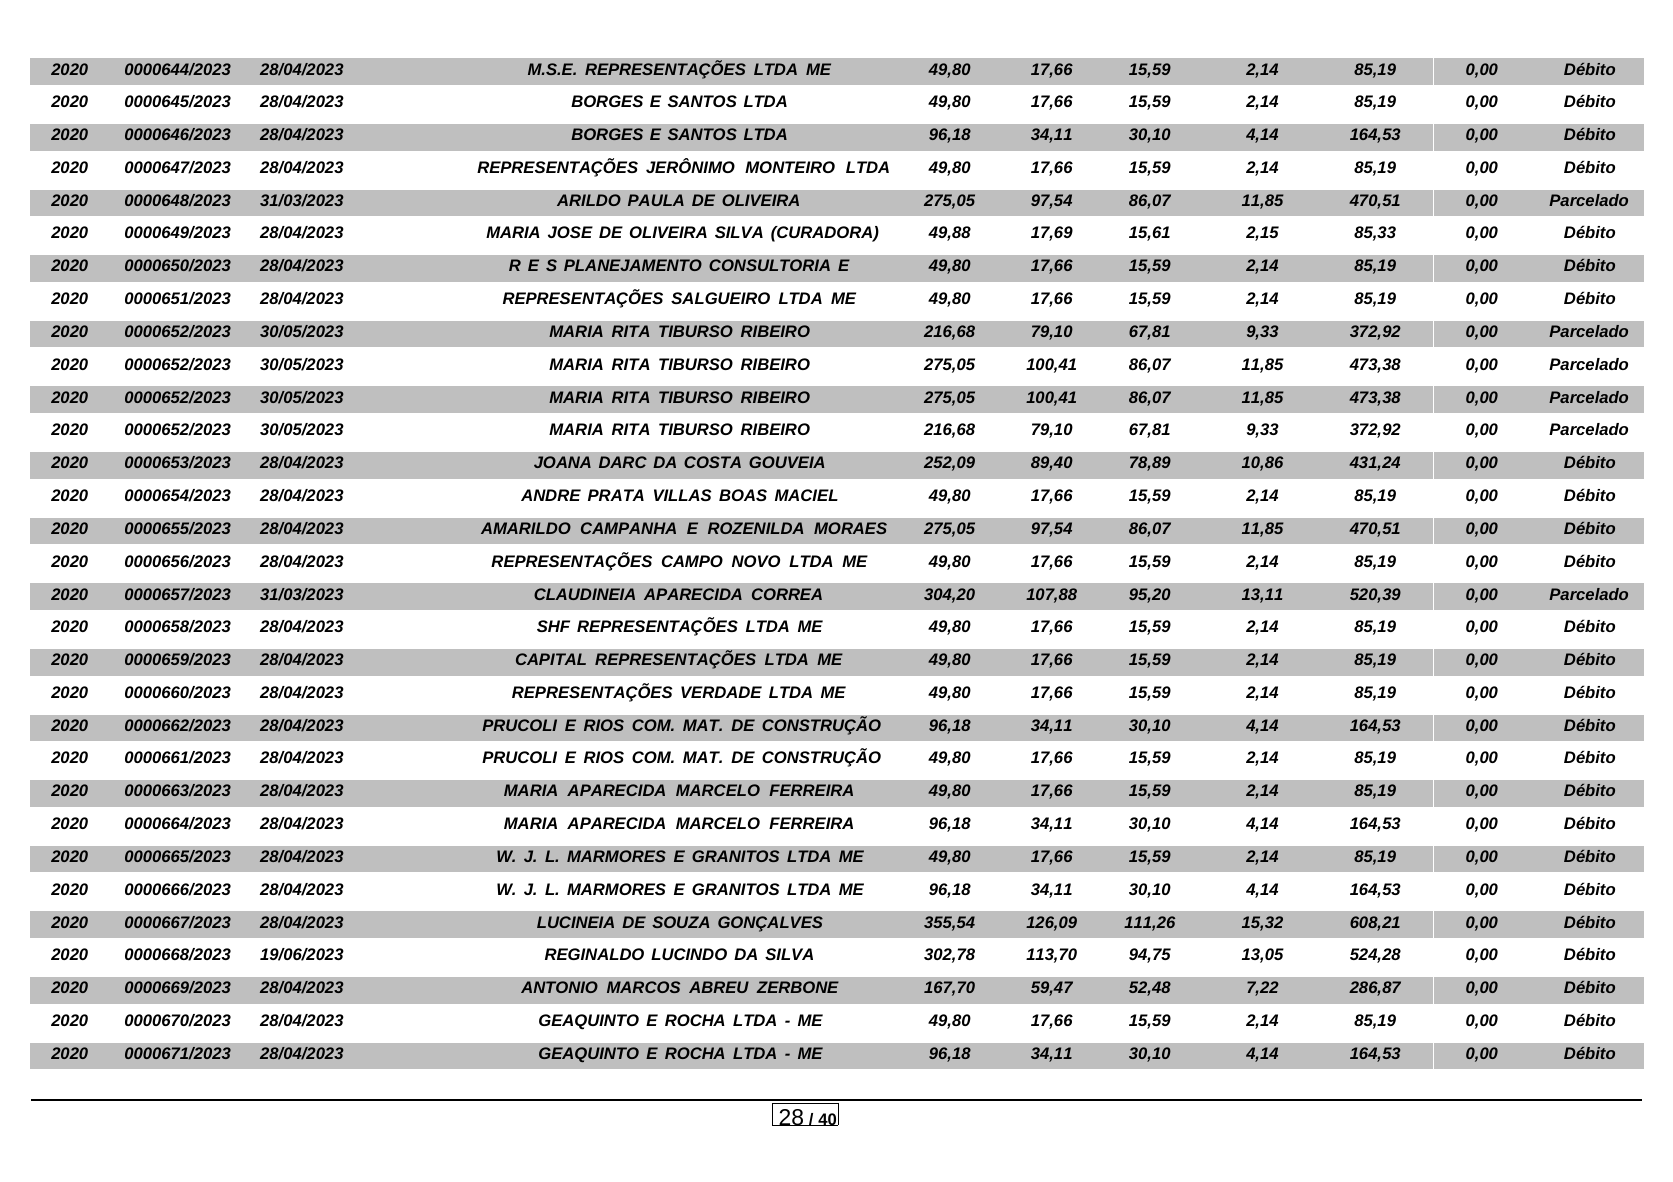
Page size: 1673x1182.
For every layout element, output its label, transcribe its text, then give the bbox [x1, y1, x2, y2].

table_cell 0,00 [1434, 741, 1522, 780]
table_cell ANDRE PRATA VILLAS BOAS MACIEL [408, 479, 907, 518]
table_cell 216,68 [907, 321, 1001, 347]
table_cell 0000667/2023 [105, 911, 245, 938]
table_cell 0,00 [1434, 715, 1522, 741]
table_cell 67,81 [1101, 321, 1209, 347]
table_cell 15,59 [1101, 255, 1209, 282]
table_cell 0,00 [1434, 255, 1522, 282]
table_cell 49,80 [907, 610, 1001, 649]
table_cell PRUCOLI E RIOS COM. MAT. DE CONSTRUÇÃO [408, 715, 907, 741]
table_cell 15,59 [1101, 780, 1209, 807]
table_cell 0000664/2023 [105, 807, 245, 846]
table_cell 0000650/2023 [105, 255, 245, 282]
table_cell 0,00 [1434, 583, 1522, 610]
table_cell 2,14 [1209, 741, 1317, 780]
table_cell 0,00 [1434, 938, 1522, 977]
table_cell MARIA APARECIDA MARCELO FERREIRA [408, 780, 907, 807]
table_cell 28/04/2023 [245, 676, 408, 714]
table_cell 28/04/2023 [245, 1043, 408, 1069]
table_cell 2020 [30, 1043, 105, 1069]
table_cell 2020 [30, 780, 105, 807]
table_cell 0,00 [1434, 216, 1522, 255]
table_cell 28/04/2023 [245, 544, 408, 583]
table_cell 107,88 [1001, 583, 1101, 610]
table_cell 2020 [30, 413, 105, 452]
table_cell 49,80 [907, 544, 1001, 583]
table_cell 2,14 [1209, 479, 1317, 518]
table_cell JOANA DARC DA COSTA GOUVEIA [408, 452, 907, 479]
table_cell R E S PLANEJAMENTO CONSULTORIA E [408, 255, 907, 282]
table_cell Débito [1522, 255, 1644, 282]
table_cell 13,05 [1209, 938, 1317, 977]
table_cell 17,66 [1001, 610, 1101, 649]
table_cell 17,66 [1001, 780, 1101, 807]
table_cell 0,00 [1434, 649, 1522, 676]
table_cell CAPITAL REPRESENTAÇÕES LTDA ME [408, 649, 907, 676]
table_header 17,66 [1001, 58, 1101, 85]
table_cell LUCINEIA DE SOUZA GONÇALVES [408, 911, 907, 938]
table_cell 85,19 [1317, 649, 1433, 676]
table_cell 0,00 [1434, 321, 1522, 347]
table_cell 85,19 [1317, 255, 1433, 282]
table_cell 28/04/2023 [245, 873, 408, 911]
table_cell 0,00 [1434, 151, 1522, 189]
table_header 0,00 [1434, 58, 1522, 85]
table_cell 49,80 [907, 846, 1001, 872]
table_cell Débito [1522, 610, 1644, 649]
table_cell Débito [1522, 282, 1644, 321]
table_cell 431,24 [1317, 452, 1433, 479]
table_cell 470,51 [1317, 518, 1433, 544]
table_cell 28/04/2023 [245, 255, 408, 282]
table_cell 2020 [30, 282, 105, 321]
table_header 2,14 [1209, 58, 1317, 85]
table_cell 49,80 [907, 741, 1001, 780]
table_cell 0000660/2023 [105, 676, 245, 714]
table_cell 85,19 [1317, 741, 1433, 780]
table_cell 49,88 [907, 216, 1001, 255]
table_cell 0,00 [1434, 610, 1522, 649]
table_cell 4,14 [1209, 715, 1317, 741]
table_header M.S.E. REPRESENTAÇÕES LTDA ME [408, 58, 907, 85]
table_cell 17,66 [1001, 85, 1101, 124]
table_cell Débito [1522, 1043, 1644, 1069]
table_cell AMARILDO CAMPANHA E ROZENILDA MORAES [408, 518, 907, 544]
table_cell SHF REPRESENTAÇÕES LTDA ME [408, 610, 907, 649]
table_cell 30,10 [1101, 124, 1209, 151]
table_cell 0000671/2023 [105, 1043, 245, 1069]
table_cell Débito [1522, 676, 1644, 714]
table_cell 85,19 [1317, 282, 1433, 321]
table_cell 85,19 [1317, 780, 1433, 807]
table_cell 0,00 [1434, 1043, 1522, 1069]
table_cell 28/04/2023 [245, 780, 408, 807]
table_cell 4,14 [1209, 807, 1317, 846]
table_cell 2020 [30, 321, 105, 347]
table_cell 304,20 [907, 583, 1001, 610]
table_cell 28/04/2023 [245, 124, 408, 151]
table_cell 28/04/2023 [245, 518, 408, 544]
table_cell CLAUDINEIA APARECIDA CORREA [408, 583, 907, 610]
table_cell 30/05/2023 [245, 413, 408, 452]
table_header 0000644/2023 [105, 58, 245, 85]
table_cell 2020 [30, 479, 105, 518]
table_cell 2020 [30, 518, 105, 544]
table_cell 0000652/2023 [105, 321, 245, 347]
table_cell 85,19 [1317, 151, 1433, 189]
table_cell 31/03/2023 [245, 190, 408, 216]
table_cell 28/04/2023 [245, 151, 408, 189]
table_cell 49,80 [907, 282, 1001, 321]
table_cell 4,14 [1209, 873, 1317, 911]
table_cell 9,33 [1209, 413, 1317, 452]
table_cell MARIA RITA TIBURSO RIBEIRO [408, 413, 907, 452]
table_cell 15,59 [1101, 151, 1209, 189]
table_cell 2020 [30, 452, 105, 479]
table_cell 94,75 [1101, 938, 1209, 977]
table_cell 0000665/2023 [105, 846, 245, 872]
table_header 28/04/2023 [245, 58, 408, 85]
table_cell 96,18 [907, 807, 1001, 846]
table_cell 96,18 [907, 124, 1001, 151]
table_cell Débito [1522, 715, 1644, 741]
table_cell 17,66 [1001, 282, 1101, 321]
table_cell 11,85 [1209, 518, 1317, 544]
table_cell 0000656/2023 [105, 544, 245, 583]
table_cell 28/04/2023 [245, 741, 408, 780]
table_cell 2020 [30, 583, 105, 610]
table_cell 2020 [30, 715, 105, 741]
table_cell 2020 [30, 977, 105, 1004]
table_cell 15,59 [1101, 846, 1209, 872]
table_cell Débito [1522, 1004, 1644, 1043]
table_cell 100,41 [1001, 348, 1101, 386]
table_cell 49,80 [907, 85, 1001, 124]
table_cell 28/04/2023 [245, 610, 408, 649]
table_cell 79,10 [1001, 413, 1101, 452]
table_cell 4,14 [1209, 124, 1317, 151]
table_cell 2020 [30, 386, 105, 413]
table_cell 0000652/2023 [105, 413, 245, 452]
table_cell 2,14 [1209, 151, 1317, 189]
table_cell 0000652/2023 [105, 348, 245, 386]
table_cell Parcelado [1522, 386, 1644, 413]
table_cell 28/04/2023 [245, 649, 408, 676]
table_cell 15,59 [1101, 741, 1209, 780]
table_cell 0,00 [1434, 124, 1522, 151]
table_cell 86,07 [1101, 386, 1209, 413]
table_cell 10,86 [1209, 452, 1317, 479]
table_cell 30/05/2023 [245, 321, 408, 347]
table_cell REPRESENTAÇÕES CAMPO NOVO LTDA ME [408, 544, 907, 583]
table_cell 164,53 [1317, 715, 1433, 741]
table_cell 34,11 [1001, 1043, 1101, 1069]
table_cell 0,00 [1434, 85, 1522, 124]
table_cell Débito [1522, 780, 1644, 807]
table_cell Débito [1522, 938, 1644, 977]
table_cell 0000668/2023 [105, 938, 245, 977]
table_cell 17,66 [1001, 151, 1101, 189]
table_cell Débito [1522, 518, 1644, 544]
table_cell 473,38 [1317, 386, 1433, 413]
table_cell MARIA RITA TIBURSO RIBEIRO [408, 321, 907, 347]
table_cell 30/05/2023 [245, 386, 408, 413]
table_cell 2020 [30, 255, 105, 282]
table_cell 524,28 [1317, 938, 1433, 977]
table_cell 0,00 [1434, 386, 1522, 413]
table_cell 67,81 [1101, 413, 1209, 452]
table_cell 2020 [30, 190, 105, 216]
table_cell Débito [1522, 977, 1644, 1004]
table_cell BORGES E SANTOS LTDA [408, 85, 907, 124]
table_cell 0,00 [1434, 1004, 1522, 1043]
table_cell 0,00 [1434, 807, 1522, 846]
table_cell Débito [1522, 649, 1644, 676]
table_cell 17,66 [1001, 544, 1101, 583]
table_cell 2020 [30, 807, 105, 846]
table_cell 49,80 [907, 676, 1001, 714]
table_cell MARIA JOSE DE OLIVEIRA SILVA (CURADORA) [408, 216, 907, 255]
table_cell 15,59 [1101, 676, 1209, 714]
table_cell 30,10 [1101, 1043, 1209, 1069]
table_cell 96,18 [907, 873, 1001, 911]
table_cell 2020 [30, 741, 105, 780]
table_cell 0,00 [1434, 846, 1522, 872]
table_cell 86,07 [1101, 348, 1209, 386]
table_header 85,19 [1317, 58, 1433, 85]
table_cell 216,68 [907, 413, 1001, 452]
table_cell 2020 [30, 649, 105, 676]
table_cell 28/04/2023 [245, 1004, 408, 1043]
table_cell 28/04/2023 [245, 85, 408, 124]
table_cell 85,19 [1317, 846, 1433, 872]
table_cell 275,05 [907, 190, 1001, 216]
table_cell Débito [1522, 151, 1644, 189]
table_cell 28/04/2023 [245, 479, 408, 518]
table_cell 372,92 [1317, 413, 1433, 452]
table_cell 9,33 [1209, 321, 1317, 347]
table_cell 2,14 [1209, 846, 1317, 872]
table_cell 0,00 [1434, 544, 1522, 583]
table_cell 0,00 [1434, 282, 1522, 321]
table_cell 164,53 [1317, 1043, 1433, 1069]
table_cell 34,11 [1001, 715, 1101, 741]
table_cell 49,80 [907, 780, 1001, 807]
table_header 49,80 [907, 58, 1001, 85]
table_header 2020 [30, 58, 105, 85]
table_cell 2020 [30, 873, 105, 911]
table_cell 31/03/2023 [245, 583, 408, 610]
table_cell 100,41 [1001, 386, 1101, 413]
table_cell 86,07 [1101, 518, 1209, 544]
table_cell 79,10 [1001, 321, 1101, 347]
table_cell 2020 [30, 938, 105, 977]
table_cell 17,66 [1001, 676, 1101, 714]
table_cell 30,10 [1101, 807, 1209, 846]
table_cell 286,87 [1317, 977, 1433, 1004]
table_cell 49,80 [907, 151, 1001, 189]
table_cell 0000655/2023 [105, 518, 245, 544]
table_cell 0,00 [1434, 873, 1522, 911]
table_cell ANTONIO MARCOS ABREU ZERBONE [408, 977, 907, 1004]
table_cell 0000654/2023 [105, 479, 245, 518]
table_cell 28/04/2023 [245, 715, 408, 741]
table_cell 0000659/2023 [105, 649, 245, 676]
table_cell 11,85 [1209, 386, 1317, 413]
table_cell 15,61 [1101, 216, 1209, 255]
table_cell 164,53 [1317, 873, 1433, 911]
table_cell 0000646/2023 [105, 124, 245, 151]
table_cell 28/04/2023 [245, 911, 408, 938]
table_cell 275,05 [907, 348, 1001, 386]
table_cell 2,14 [1209, 1004, 1317, 1043]
table_cell Débito [1522, 479, 1644, 518]
table_cell 85,19 [1317, 1004, 1433, 1043]
table_header Débito [1522, 58, 1644, 85]
table_cell 11,85 [1209, 348, 1317, 386]
table_cell 78,89 [1101, 452, 1209, 479]
table_cell 113,70 [1001, 938, 1101, 977]
table_cell Parcelado [1522, 413, 1644, 452]
table_cell 2020 [30, 151, 105, 189]
table_cell 28/04/2023 [245, 216, 408, 255]
table_cell 17,69 [1001, 216, 1101, 255]
table_cell 15,59 [1101, 479, 1209, 518]
table_cell 0000662/2023 [105, 715, 245, 741]
table_cell 96,18 [907, 715, 1001, 741]
table_cell GEAQUINTO E ROCHA LTDA - ME [408, 1004, 907, 1043]
table_cell 164,53 [1317, 124, 1433, 151]
table_cell 49,80 [907, 479, 1001, 518]
table_cell 2020 [30, 124, 105, 151]
table_cell 15,59 [1101, 85, 1209, 124]
table_cell 97,54 [1001, 518, 1101, 544]
table_cell 2020 [30, 676, 105, 714]
table_cell 28/04/2023 [245, 452, 408, 479]
table_cell MARIA RITA TIBURSO RIBEIRO [408, 386, 907, 413]
table_cell 49,80 [907, 255, 1001, 282]
table_cell W. J. L. MARMORES E GRANITOS LTDA ME [408, 846, 907, 872]
table_cell GEAQUINTO E ROCHA LTDA - ME [408, 1043, 907, 1069]
table_cell 15,59 [1101, 544, 1209, 583]
table_cell 302,78 [907, 938, 1001, 977]
table_cell 85,33 [1317, 216, 1433, 255]
table_cell 2,14 [1209, 544, 1317, 583]
table_cell 86,07 [1101, 190, 1209, 216]
table_cell Débito [1522, 846, 1644, 872]
table_cell 0000657/2023 [105, 583, 245, 610]
table_cell 0000647/2023 [105, 151, 245, 189]
table_cell 96,18 [907, 1043, 1001, 1069]
table_cell 11,85 [1209, 190, 1317, 216]
table_cell 28/04/2023 [245, 846, 408, 872]
table_cell 0000648/2023 [105, 190, 245, 216]
table_cell 34,11 [1001, 124, 1101, 151]
table_cell 0000658/2023 [105, 610, 245, 649]
table_cell 355,54 [907, 911, 1001, 938]
table_cell Débito [1522, 873, 1644, 911]
table_cell 59,47 [1001, 977, 1101, 1004]
table_cell 520,39 [1317, 583, 1433, 610]
table_cell 0,00 [1434, 518, 1522, 544]
table_cell 2020 [30, 85, 105, 124]
table_cell 0,00 [1434, 413, 1522, 452]
table_cell 30,10 [1101, 715, 1209, 741]
table_cell 111,26 [1101, 911, 1209, 938]
table_cell 52,48 [1101, 977, 1209, 1004]
table_cell 49,80 [907, 649, 1001, 676]
table_cell Débito [1522, 124, 1644, 151]
table_cell 85,19 [1317, 479, 1433, 518]
table_header 15,59 [1101, 58, 1209, 85]
table_cell 167,70 [907, 977, 1001, 1004]
table_cell 2,14 [1209, 85, 1317, 124]
table_cell 0000670/2023 [105, 1004, 245, 1043]
table_cell 2,14 [1209, 255, 1317, 282]
table_cell 34,11 [1001, 873, 1101, 911]
table_cell 470,51 [1317, 190, 1433, 216]
table_cell 2,15 [1209, 216, 1317, 255]
table_cell 2,14 [1209, 649, 1317, 676]
table_cell 0,00 [1434, 479, 1522, 518]
table_cell 28/04/2023 [245, 282, 408, 321]
table_cell 34,11 [1001, 807, 1101, 846]
table_cell 17,66 [1001, 741, 1101, 780]
table_cell 2,14 [1209, 282, 1317, 321]
table_cell REPRESENTAÇÕES VERDADE LTDA ME [408, 676, 907, 714]
table_cell 13,11 [1209, 583, 1317, 610]
table_cell 15,32 [1209, 911, 1317, 938]
table_cell REPRESENTAÇÕES JERÔNIMO MONTEIRO LTDA [408, 151, 907, 189]
table_cell W. J. L. MARMORES E GRANITOS LTDA ME [408, 873, 907, 911]
table_cell 0,00 [1434, 977, 1522, 1004]
table_cell Débito [1522, 216, 1644, 255]
table_cell 15,59 [1101, 282, 1209, 321]
table_cell 0,00 [1434, 780, 1522, 807]
table_cell MARIA RITA TIBURSO RIBEIRO [408, 348, 907, 386]
table_cell 0000666/2023 [105, 873, 245, 911]
table_cell 0,00 [1434, 676, 1522, 714]
table_cell REPRESENTAÇÕES SALGUEIRO LTDA ME [408, 282, 907, 321]
table_cell 0000649/2023 [105, 216, 245, 255]
table_cell 2,14 [1209, 780, 1317, 807]
table_cell 15,59 [1101, 610, 1209, 649]
table_cell 0000653/2023 [105, 452, 245, 479]
table_cell Débito [1522, 544, 1644, 583]
table_cell 0000669/2023 [105, 977, 245, 1004]
table_cell 28/04/2023 [245, 807, 408, 846]
table_cell 17,66 [1001, 1004, 1101, 1043]
table_cell BORGES E SANTOS LTDA [408, 124, 907, 151]
table_cell 15,59 [1101, 1004, 1209, 1043]
table_cell 0000645/2023 [105, 85, 245, 124]
table_cell 2020 [30, 348, 105, 386]
table_cell Débito [1522, 452, 1644, 479]
table_cell 95,20 [1101, 583, 1209, 610]
table_cell Parcelado [1522, 583, 1644, 610]
table_cell 2020 [30, 216, 105, 255]
table_cell 0000663/2023 [105, 780, 245, 807]
table_cell PRUCOLI E RIOS COM. MAT. DE CONSTRUÇÃO [408, 741, 907, 780]
table_cell REGINALDO LUCINDO DA SILVA [408, 938, 907, 977]
table_cell 85,19 [1317, 610, 1433, 649]
table_cell 28/04/2023 [245, 977, 408, 1004]
table_cell 0,00 [1434, 452, 1522, 479]
table_cell 30/05/2023 [245, 348, 408, 386]
table_cell 19/06/2023 [245, 938, 408, 977]
table_cell 15,59 [1101, 649, 1209, 676]
table_cell 17,66 [1001, 846, 1101, 872]
table_cell 49,80 [907, 1004, 1001, 1043]
table_cell 2,14 [1209, 610, 1317, 649]
table_cell 2020 [30, 544, 105, 583]
table_cell 0000652/2023 [105, 386, 245, 413]
table_cell 275,05 [907, 386, 1001, 413]
table_cell 85,19 [1317, 544, 1433, 583]
table_cell 473,38 [1317, 348, 1433, 386]
table_cell Parcelado [1522, 321, 1644, 347]
table_cell 85,19 [1317, 676, 1433, 714]
table_cell 7,22 [1209, 977, 1317, 1004]
table_cell Parcelado [1522, 190, 1644, 216]
table_cell 0000661/2023 [105, 741, 245, 780]
table_cell 164,53 [1317, 807, 1433, 846]
table_cell 4,14 [1209, 1043, 1317, 1069]
table_cell Débito [1522, 911, 1644, 938]
table_cell 85,19 [1317, 85, 1433, 124]
table_cell 0,00 [1434, 911, 1522, 938]
table_cell ARILDO PAULA DE OLIVEIRA [408, 190, 907, 216]
table_cell 2020 [30, 846, 105, 872]
table_cell 126,09 [1001, 911, 1101, 938]
table_cell 17,66 [1001, 479, 1101, 518]
table_cell 608,21 [1317, 911, 1433, 938]
table_cell 275,05 [907, 518, 1001, 544]
table_cell 252,09 [907, 452, 1001, 479]
table_cell Débito [1522, 741, 1644, 780]
table_cell 17,66 [1001, 255, 1101, 282]
table_cell 0,00 [1434, 348, 1522, 386]
table_cell 17,66 [1001, 649, 1101, 676]
table_cell 0,00 [1434, 190, 1522, 216]
table_cell 89,40 [1001, 452, 1101, 479]
table_cell 30,10 [1101, 873, 1209, 911]
table_cell Parcelado [1522, 348, 1644, 386]
table_cell 2020 [30, 610, 105, 649]
table_cell 2020 [30, 911, 105, 938]
table_cell 97,54 [1001, 190, 1101, 216]
table_cell 2020 [30, 1004, 105, 1043]
table_cell Débito [1522, 85, 1644, 124]
table_cell 372,92 [1317, 321, 1433, 347]
table_cell Débito [1522, 807, 1644, 846]
table_cell MARIA APARECIDA MARCELO FERREIRA [408, 807, 907, 846]
table_cell 0000651/2023 [105, 282, 245, 321]
table_cell 2,14 [1209, 676, 1317, 714]
